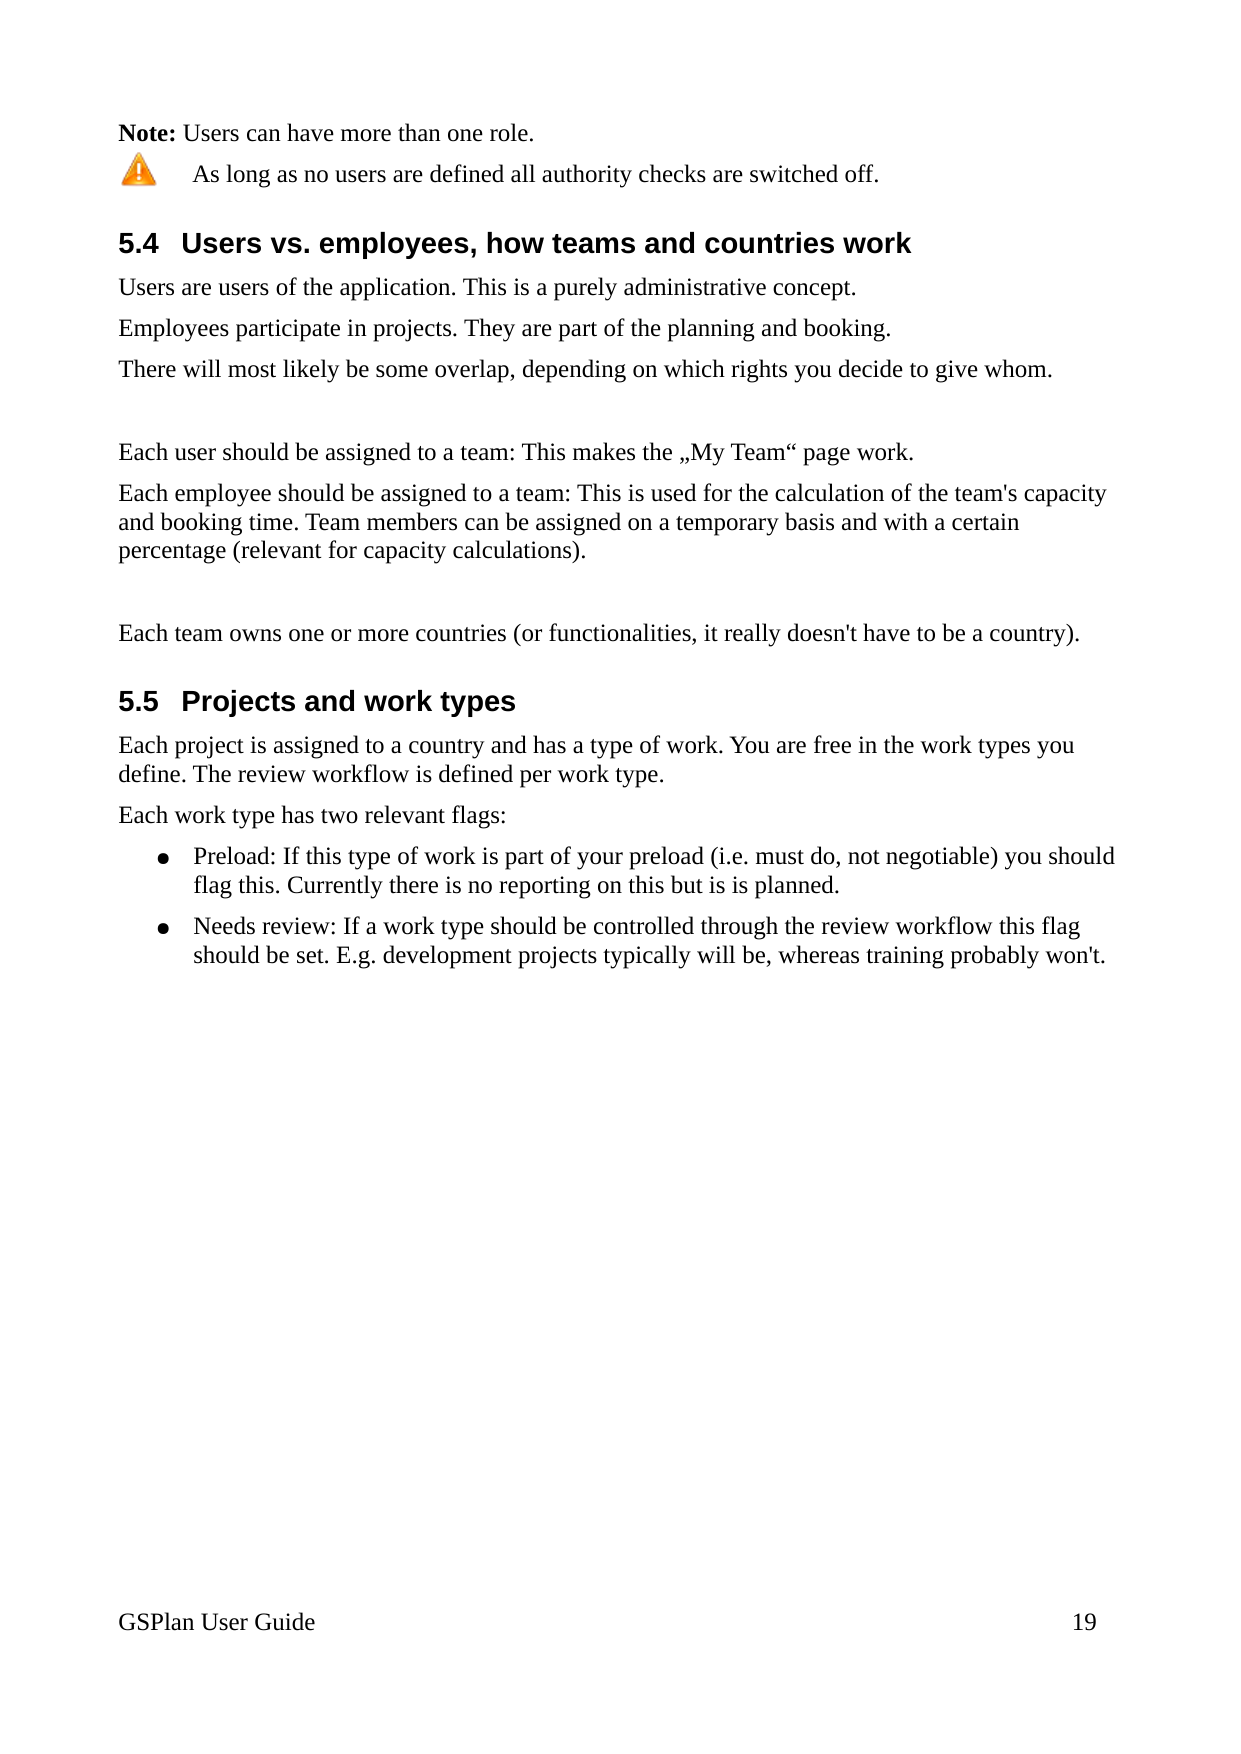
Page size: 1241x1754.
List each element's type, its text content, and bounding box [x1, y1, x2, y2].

text Each employee should be assigned to a team: This is used for the calculation of the team's capacity and booking time. Team members can be assigned on a temporary basis and with a certain percentage (relevant for capacity calculations). [118, 478, 1122, 564]
text Each project is assigned to a country and has a type of work. You are free in the work types you define. The review workflow is defined per work type. [118, 730, 1122, 788]
text Users are users of the application. This is a purely administrative concept. [118, 272, 1122, 300]
subtitle Projects and work types [118, 684, 1122, 718]
text There will most likely be some overlap, depending on which rights you decide to give whom. [118, 354, 1122, 383]
text As long as no users are defined all authority checks are switched off. [192, 159, 1122, 188]
list Needs review: If a work type should be controlled through the review workflow this flag should be set. E.g. development projects typically will be, whereas training probably won't. [156, 911, 1122, 969]
list Preload: If this type of work is part of your preload (i.e. must do, not negotiable) you should flag this. Currently there is no reporting on this but is is planned. [156, 841, 1122, 899]
text Each team owns one or more countries (or functionalities, it really doesn't have to be a country). [118, 618, 1122, 647]
text Employees participate in projects. They are part of the planning and booking. [118, 313, 1122, 342]
text Note: Users can have more than one role. [118, 118, 1122, 147]
picture [121, 152, 157, 188]
subtitle Users vs. employees, how teams and countries work [118, 226, 1122, 259]
text Each work type has two relevant flags: [118, 800, 1122, 829]
text Each user should be assigned to a team: This makes the „My Team“ page work. [118, 437, 1122, 465]
